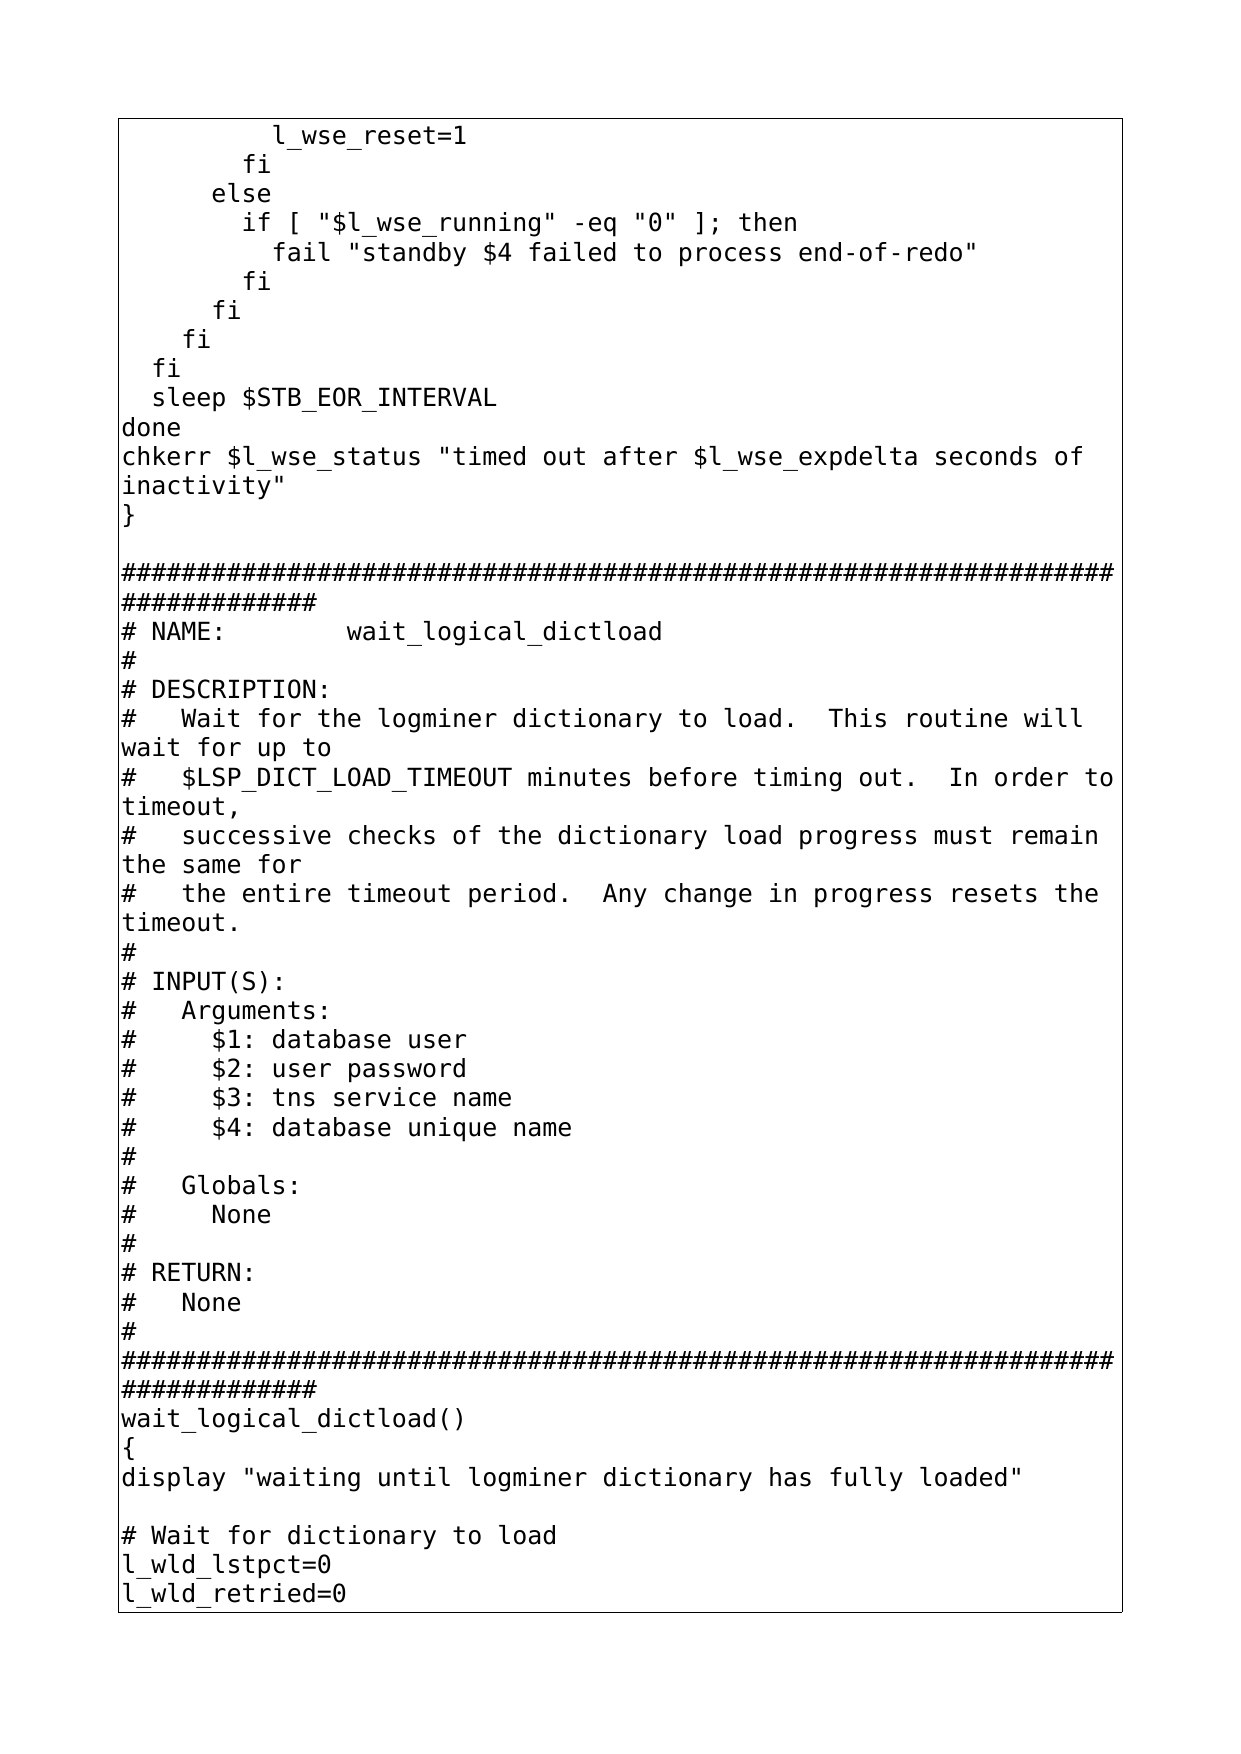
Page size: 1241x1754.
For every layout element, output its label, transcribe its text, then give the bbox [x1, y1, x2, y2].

table_header l_wse_reset=1 fi else if [ "$l_wse_running" -eq "0" ]; then fail "standby $4 failed to process end-of-redo" fi fi fi fi sleep $STB_EOR_INTERVAL done chkerr $l_wse_status "timed out after $l_wse_expdelta seconds of inactivity" } ############################################################################### # NAME: wait_logical_dictload # # DESCRIPTION: # Wait for the logminer dictionary to load. This routine will wait for up to # $LSP_DICT_LOAD_TIMEOUT minutes before timing out. In order to timeout, # successive checks of the dictionary load progress must remain the same for # the entire timeout period. Any change in progress resets the timeout. # # INPUT(S): # Arguments: # $1: database user # $2: user password # $3: tns service name # $4: database unique name # # Globals: # None # # RETURN: # None # ############################################################################### wait_logical_dictload() { display "waiting until logminer dictionary has fully loaded" # Wait for dictionary to load l_wld_lstpct=0 l_wld_retried=0 [119, 119, 1122, 1612]
